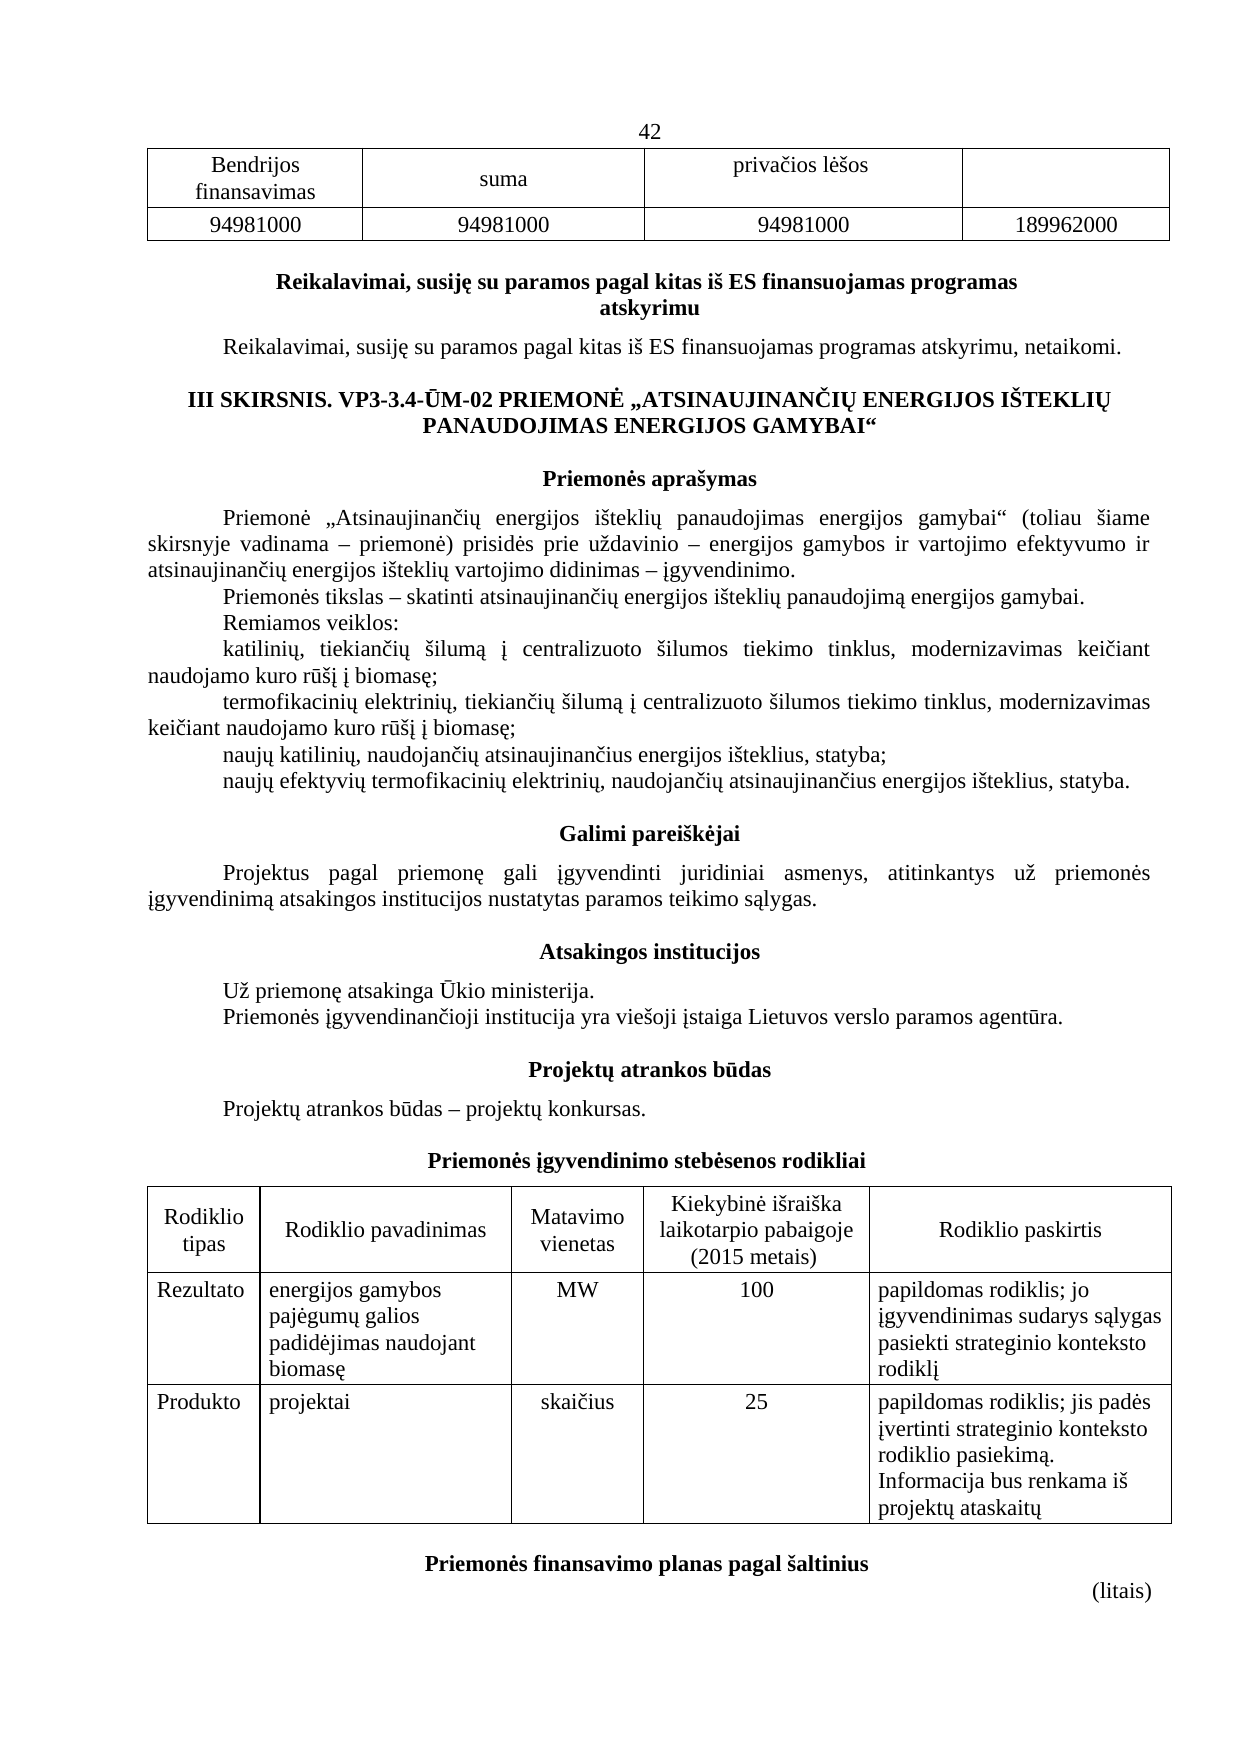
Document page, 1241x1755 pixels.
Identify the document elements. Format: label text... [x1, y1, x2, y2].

text Projektų atrankos būdas [148, 1056, 1152, 1082]
text termofikacinių elektrinių, tiekiančių šilumą į centralizuoto šilumos tiekimo tinklus, modernizavimas keičiant naudojamo kuro rūšį į biomasę; [148, 688, 1152, 741]
table_cell 100 [644, 1273, 869, 1384]
text Projektų atrankos būdas – projektų konkursas. [148, 1094, 1152, 1121]
table_cell Produkto [148, 1385, 259, 1523]
table_header Rodiklio tipas [148, 1187, 259, 1272]
table_cell privačios lėšos [645, 149, 962, 207]
subtitle iii SKIRSNIS. VP3-3.4-ŪM-02 PRIEMONĖ „Atsinaujinančių energijos išteklių panaudojimas energijos gamybai“ [148, 386, 1152, 438]
text Projektus pagal priemonę gali įgyvendinti juridiniai asmenys, atitinkantys už priemonės įgyvendinimą atsakingos institucijos nustatytas paramos teikimo sąlygas. [148, 859, 1152, 911]
table_cell papildomas rodiklis; jo įgyvendinimas sudarys sąlygas pasiekti strateginio konteksto rodiklį [870, 1273, 1171, 1384]
table_cell 94981000 [645, 208, 962, 240]
table_cell 189962000 [963, 208, 1169, 240]
table_header [963, 149, 1169, 207]
text Priemonės tikslas – skatinti atsinaujinančių energijos išteklių panaudojimą energijos gamybai. [148, 583, 1152, 609]
text Remiamos veiklos: [148, 609, 1152, 635]
text naujų katilinių, naudojančių atsinaujinančius energijos išteklius, statyba; [148, 741, 1152, 767]
table_header Kiekybinė išraiška laikotarpio pabaigoje (2015 metais) [644, 1187, 869, 1272]
table_cell papildomas rodiklis; jis padės įvertinti strateginio konteksto rodiklio pasiekimą. Informacija bus renkama iš projektų ataskaitų [870, 1385, 1171, 1523]
table_cell MW [512, 1273, 643, 1384]
text Priemonės aprašymas [148, 465, 1152, 491]
table_cell skaičius [512, 1385, 643, 1523]
table_cell energijos gamybos pajėgumų galios padidėjimas naudojant biomasę [261, 1273, 511, 1384]
text Priemonės įgyvendinimo stebėsenos rodikliai [148, 1147, 1152, 1174]
text Atsakingos institucijos [148, 938, 1152, 964]
text Reikalavimai, susiję su paramos pagal kitas iš ES finansuojamas programas atskyrimu [148, 268, 1152, 321]
text Galimi pareiškėjai [148, 820, 1152, 846]
table_cell 94981000 [363, 208, 644, 240]
table_cell 25 [644, 1385, 869, 1523]
text Priemonės finansavimo planas pagal šaltinius [148, 1550, 1152, 1577]
text katilinių, tiekiančių šilumą į centralizuoto šilumos tiekimo tinklus, modernizavimas keičiant naudojamo kuro rūšį į biomasę; [148, 635, 1152, 688]
text naujų efektyvių termofikacinių elektrinių, naudojančių atsinaujinančius energijos išteklius, statyba. [148, 767, 1152, 793]
table_cell projektai [261, 1385, 511, 1523]
table_header Matavimo vienetas [512, 1187, 643, 1272]
text Priemonės įgyvendinančioji institucija yra viešoji įstaiga Lietuvos verslo paramos agentūra. [148, 1003, 1152, 1029]
table_header Rodiklio paskirtis [870, 1187, 1171, 1272]
table_cell 94981000 [148, 208, 362, 240]
text Už priemonę atsakinga Ūkio ministerija. [148, 977, 1152, 1003]
text Priemonė „Atsinaujinančių energijos išteklių panaudojimas energijos gamybai“ (toliau šiame skirsnyje vadinama – priemonė) prisidės prie uždavinio – energijos gamybos ir vartojimo efektyvumo ir atsinaujinančių energijos išteklių vartojimo didinimas – įgyvendinimo. [148, 504, 1152, 583]
table_cell Rezultato [148, 1273, 259, 1384]
table_header Bendrijos finansavimas [148, 149, 362, 207]
table_cell suma [363, 149, 644, 207]
text (litais) [148, 1577, 1152, 1603]
text Reikalavimai, susiję su paramos pagal kitas iš ES finansuojamas programas atskyrimu, netaikomi. [148, 333, 1152, 359]
table_header Rodiklio pavadinimas [261, 1187, 511, 1272]
